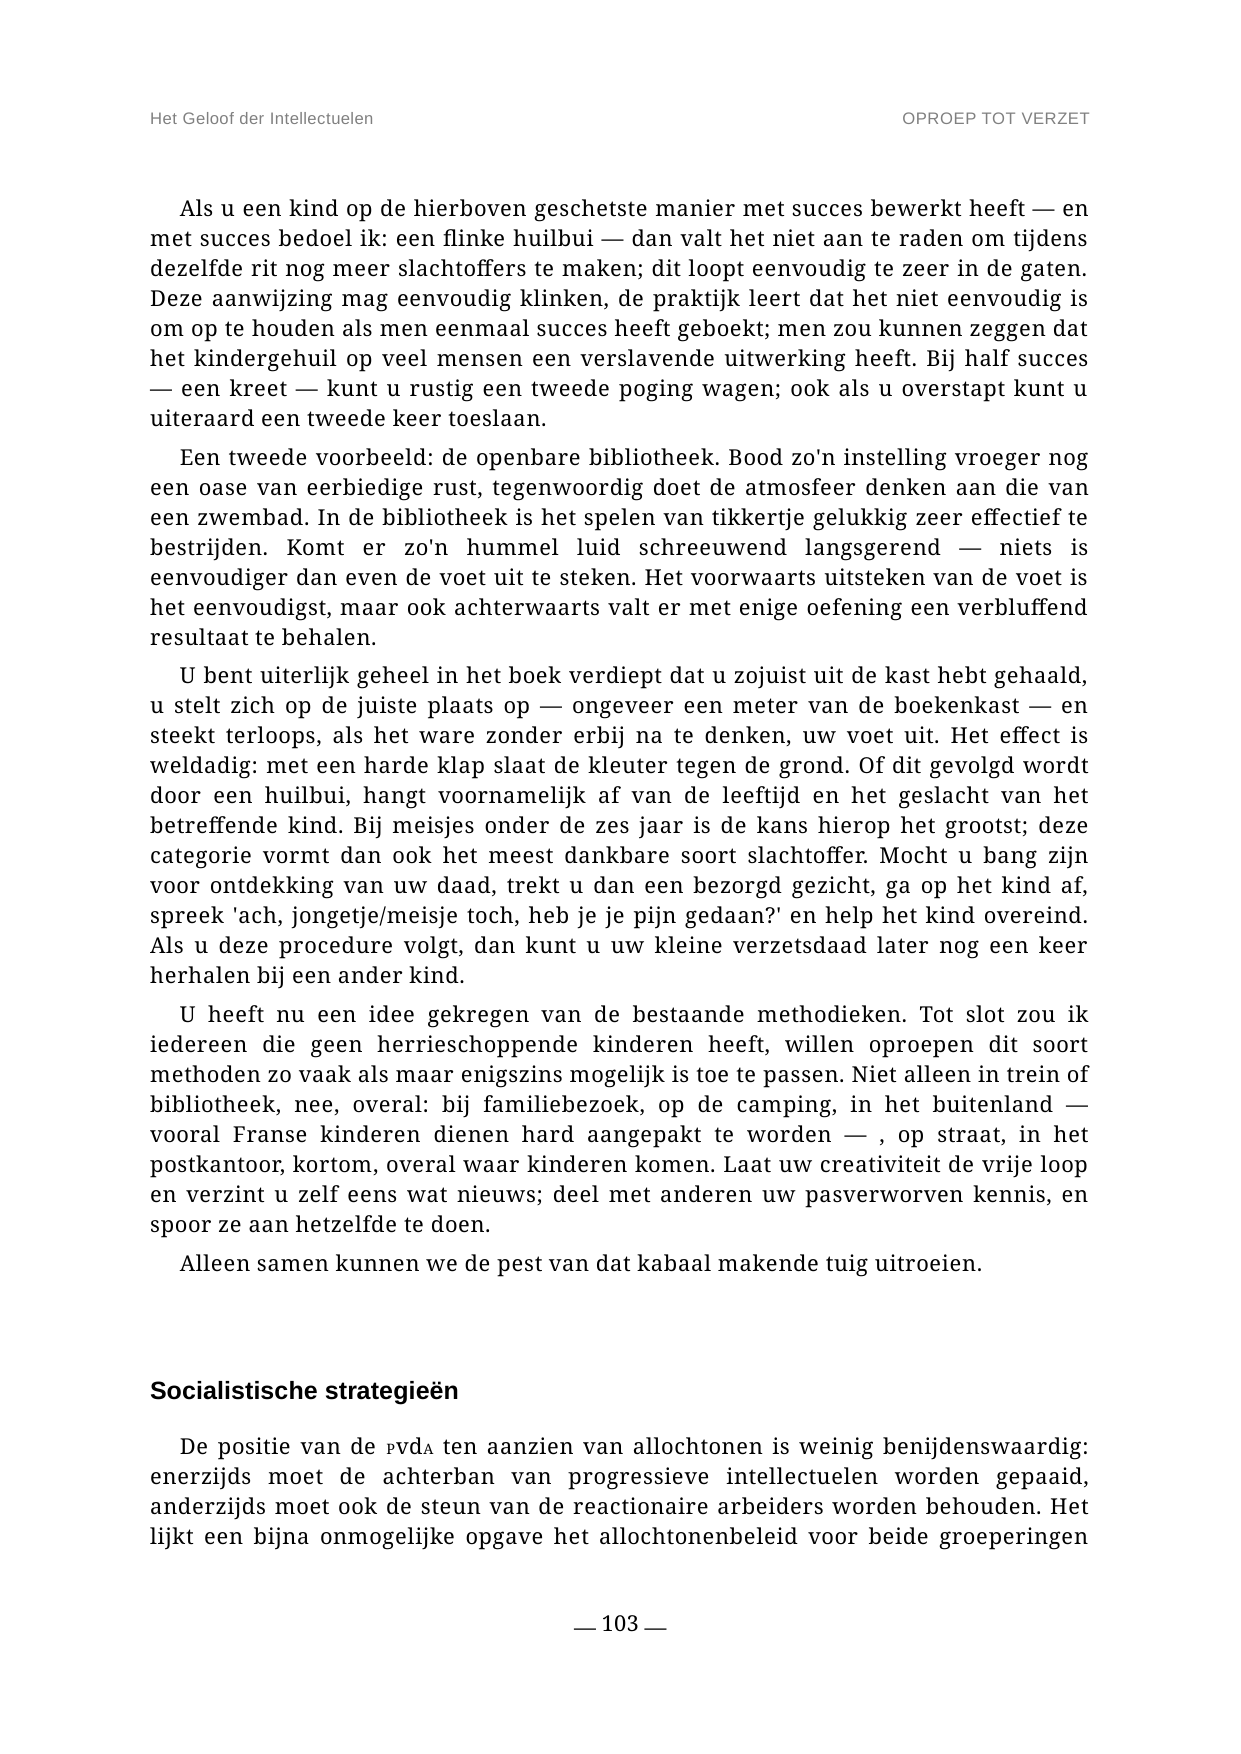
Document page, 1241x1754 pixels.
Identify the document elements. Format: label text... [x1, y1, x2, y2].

text U heeft nu een idee gekregen van de bestaande methodieken. Tot slot zou ik iedereen die geen herrieschoppende kinderen heeft, willen oproepen dit soort methoden zo vaak als maar enigszins mogelijk is toe te passen. Niet alleen in trein of bibliotheek, nee, overal: bij familiebezoek, op de camping, in het buitenland — vooral Franse kinderen dienen hard aangepakt te worden — , op straat, in het postkantoor, kortom, overal waar kinderen komen. Laat uw creativiteit de vrije loop en verzint u zelf eens wat nieuws; deel met anderen uw pasverworven kennis, en spoor ze aan hetzelfde te doen. [150, 999, 1090, 1239]
text De positie van de pvda ten aanzien van allochtonen is weinig benijdenswaardig: enerzijds moet de achterban van progressieve intellectuelen worden gepaaid, anderzijds moet ook de steun van de reactionaire arbeiders worden behouden. Het lijkt een bijna onmogelijke opgave het allochtonenbeleid voor beide groeperingen [150, 1431, 1090, 1551]
subtitle Socialistische strategieën [150, 1376, 1090, 1404]
text U bent uiterlijk geheel in het boek verdiept dat u zojuist uit de kast hebt gehaald, u stelt zich op de juiste plaats op — ongeveer een meter van de boekenkast — en steekt terloops, als het ware zonder erbij na te denken, uw voet uit. Het effect is weldadig: met een harde klap slaat de kleuter tegen de grond. Of dit gevolgd wordt door een huilbui, hangt voornamelijk af van de leeftijd en het geslacht van het betreffende kind. Bij meisjes onder de zes jaar is de kans hierop het grootst; deze categorie vormt dan ook het meest dankbare soort slachtoffer. Mocht u bang zijn voor ontdekking van uw daad, trekt u dan een bezorgd gezicht, ga op het kind af, spreek 'ach, jongetje/meisje toch, heb je je pijn gedaan?' en help het kind overeind. Als u deze procedure volgt, dan kunt u uw kleine verzetsdaad later nog een keer herhalen bij een ander kind. [150, 660, 1090, 990]
text Alleen samen kunnen we de pest van dat kabaal makende tuig uitroeien. [150, 1248, 1090, 1278]
text Als u een kind op de hierboven geschetste manier met succes bewerkt heeft — en met succes bedoel ik: een flinke huilbui — dan valt het niet aan te raden om tijdens dezelfde rit nog meer slachtoffers te maken; dit loopt eenvoudig te zeer in de gaten. Deze aanwijzing mag eenvoudig klinken, de praktijk leert dat het niet eenvoudig is om op te houden als men eenmaal succes heeft geboekt; men zou kunnen zeggen dat het kindergehuil op veel mensen een verslavende uitwerking heeft. Bij half succes — een kreet — kunt u rustig een tweede poging wagen; ook als u overstapt kunt u uiteraard een tweede keer toeslaan. [150, 193, 1090, 433]
text Een tweede voorbeeld: de openbare bibliotheek. Bood zo'n instelling vroeger nog een oase van eerbiedige rust, tegenwoordig doet de atmosfeer denken aan die van een zwembad. In de bibliotheek is het spelen van tikkertje gelukkig zeer effectief te bestrijden. Komt er zo'n hummel luid schreeuwend langsgerend — niets is eenvoudiger dan even de voet uit te steken. Het voorwaarts uitsteken van de voet is het eenvoudigst, maar ook achterwaarts valt er met enige oefening een verbluffend resultaat te behalen. [150, 442, 1090, 652]
